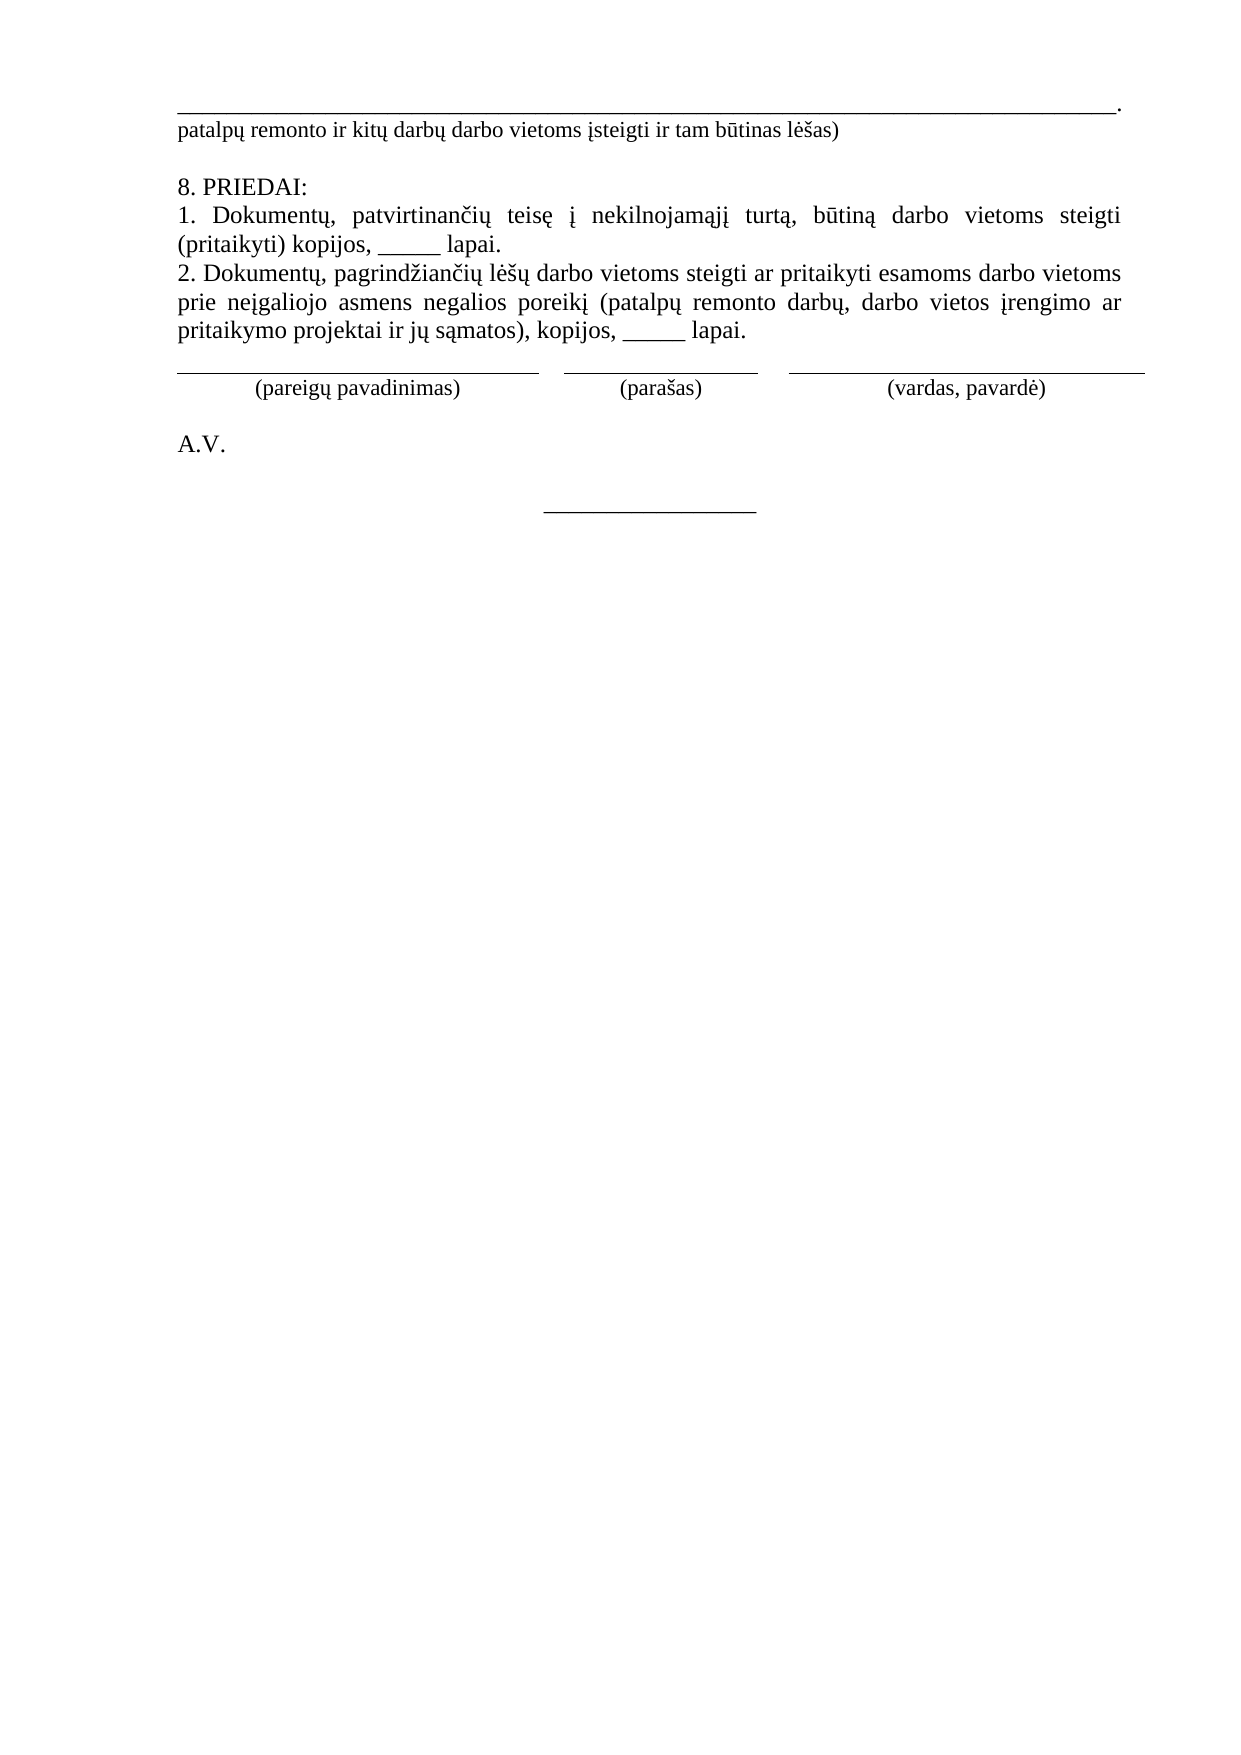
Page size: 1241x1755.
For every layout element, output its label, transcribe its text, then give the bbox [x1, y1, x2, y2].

text _________________ [177, 487, 1122, 515]
text 8. PRIEDAI: [177, 172, 1122, 200]
text patalpų remonto ir kitų darbų darbo vietoms įsteigti ir tam būtinas lėšas) [177, 117, 1122, 143]
text 1. Dokumentų, patvirtinančių teisę į nekilnojamąjį turtą, būtiną darbo vietoms steigti (pritaikyti) kopijos, _____ lapai. [177, 200, 1122, 258]
table_header (parašas) [564, 374, 758, 400]
table_header [539, 373, 564, 400]
text A.V. [177, 429, 1122, 458]
text _ . [177, 88, 1122, 117]
table_header [758, 373, 788, 400]
text 2. Dokumentų, pagrindžiančių lėšų darbo vietoms steigti ar pritaikyti esamoms darbo vietoms prie neįgaliojo asmens negalios poreikį (patalpų remonto darbų, darbo vietos įrengimo ar pritaikymo projektai ir jų sąmatos), kopijos, _____ lapai. [177, 258, 1122, 344]
table_header (pareigų pavadinimas) [177, 374, 538, 400]
table_header (vardas, pavardė) [789, 374, 1145, 400]
